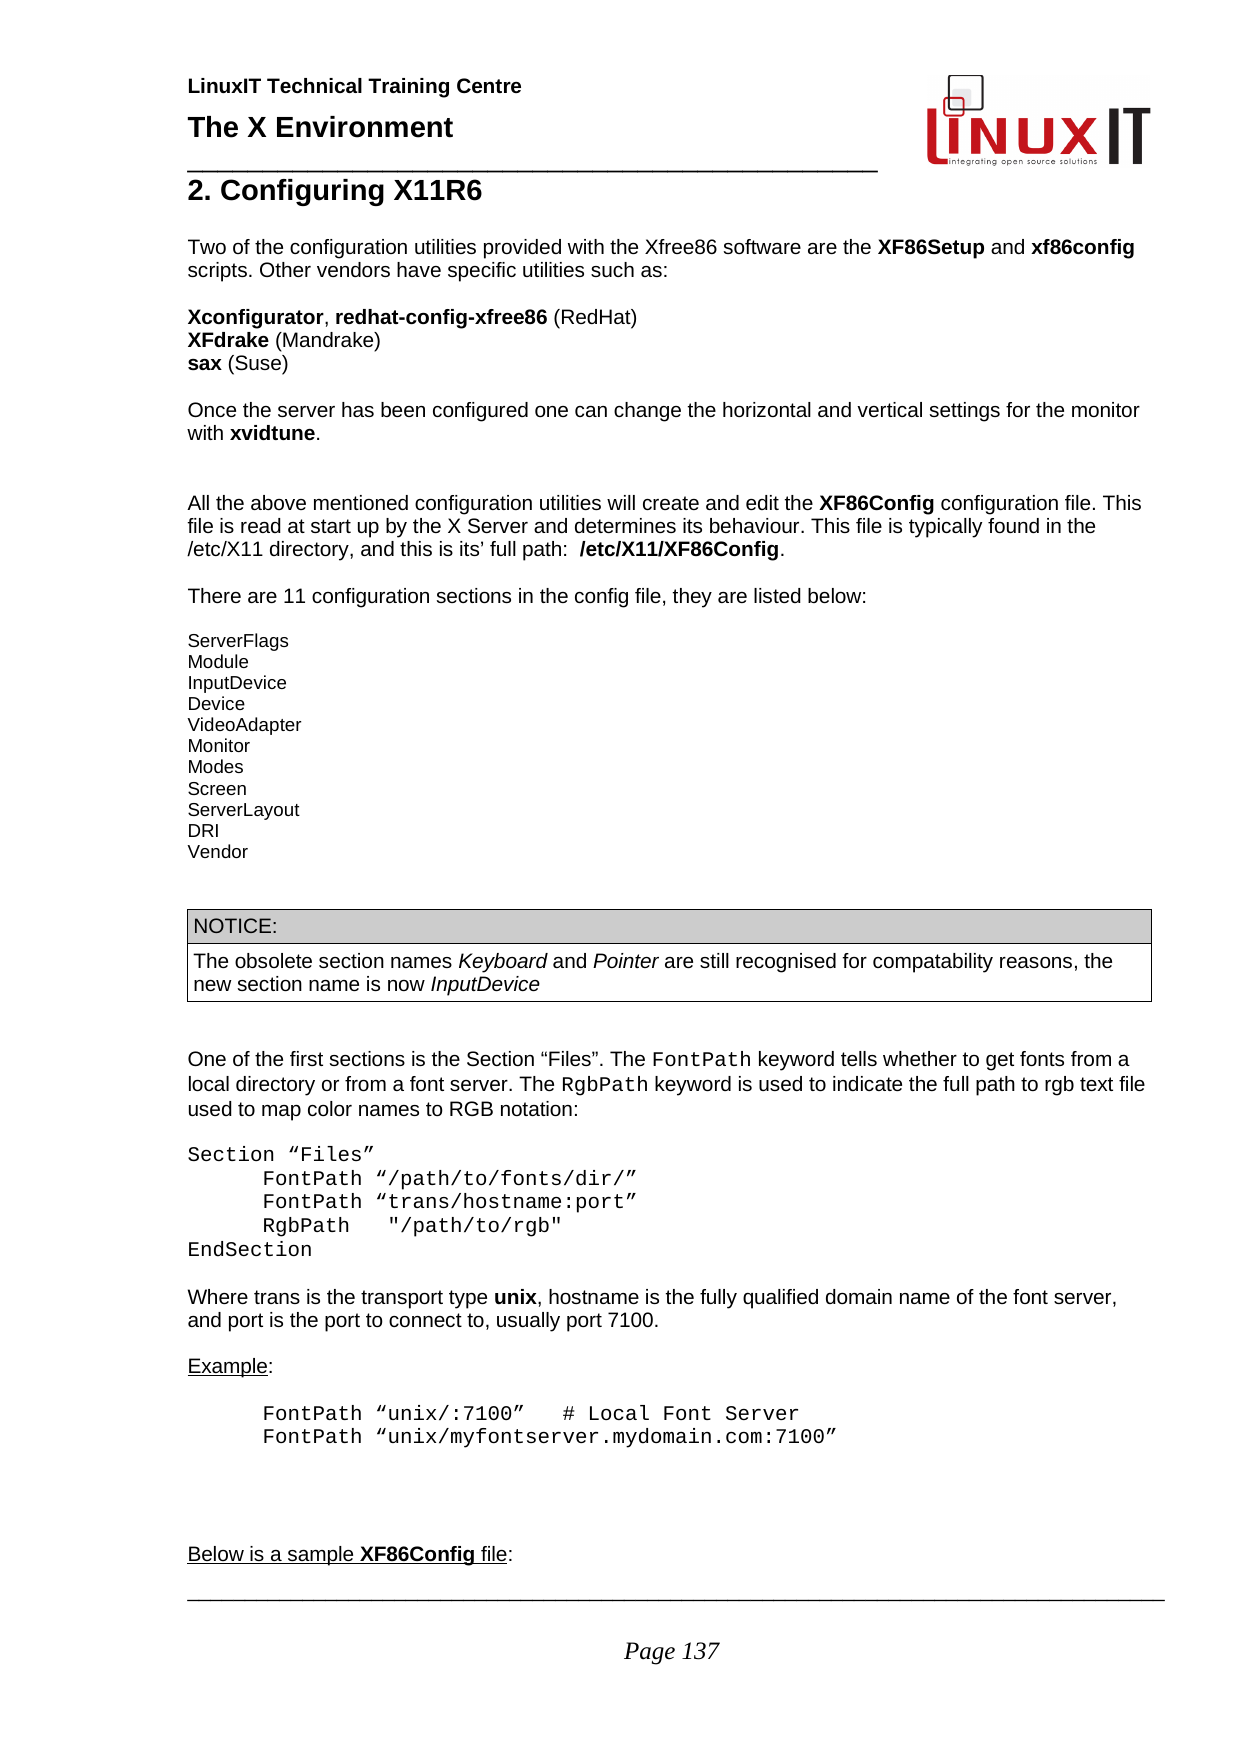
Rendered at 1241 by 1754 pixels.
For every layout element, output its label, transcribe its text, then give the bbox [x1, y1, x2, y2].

text Vendor [187, 841, 1151, 862]
text Xconfigurator, redhat-config-xfree86 (RedHat) [187, 306, 1151, 329]
text One of the first sections is the Section “Files”. The FontPath keyword tells whether to get fonts from a local directory or from a font server. The RgbPath keyword is used to indicate the full path to rgb text file used to map color names to RGB notation: [187, 1048, 1151, 1121]
text InputDevice [187, 673, 1151, 694]
picture [927, 75, 1151, 168]
subtitle 2. Configuring X11R6 [187, 174, 1151, 206]
table_cell The obsolete section names Keyboard and Pointer are still recognised for compatability reasons, the new section name is now InputDevice [188, 944, 1151, 1001]
text Example: [187, 1355, 1151, 1378]
text VideoAdapter [187, 715, 1151, 736]
text ServerLayout [187, 799, 1151, 820]
text sax (Suse) [187, 352, 1151, 375]
text Section “Files” [187, 1144, 1151, 1168]
text RgbPath "/path/to/rgb" [187, 1215, 1151, 1239]
text ServerFlags [187, 631, 1151, 652]
text FontPath “unix/myfontserver.mydomain.com:7100” [187, 1427, 1151, 1450]
text There are 11 configuration sections in the config file, they are listed below: [187, 584, 1151, 607]
text XFdrake (Mandrake) [187, 329, 1151, 352]
text EndSection [187, 1239, 1151, 1262]
text Device [187, 694, 1151, 715]
text FontPath “/path/to/fonts/dir/” [187, 1168, 1151, 1192]
text FontPath “trans/hostname:port” [187, 1192, 1151, 1215]
text Screen [187, 778, 1151, 799]
text Two of the configuration utilities provided with the Xfree86 software are the XF86Setup and xf86config scripts. Other vendors have specific utilities such as: [187, 236, 1151, 282]
text Where trans is the transport type unix, hostname is the fully qualified domain name of the font server, and port is the port to connect to, usually port 7100. [187, 1285, 1151, 1332]
text Module [187, 652, 1151, 673]
text Below is a sample XF86Config file: [187, 1543, 1151, 1568]
text FontPath “unix/:7100” # Local Font Server [187, 1402, 1151, 1427]
text Once the server has been configured one can change the horizontal and vertical settings for the monitor with xvidtune. [187, 398, 1151, 445]
text All the above mentioned configuration utilities will create and edit the XF86Config configuration file. This file is read at start up by the X Server and determines its behaviour. This file is typically found in the /etc/X11 directory, and this is its’ full path: /etc/X11/XF86Config. [187, 491, 1151, 561]
text Monitor [187, 736, 1151, 757]
text DRI [187, 820, 1151, 841]
text Modes [187, 757, 1151, 778]
table_header NOTICE: [188, 910, 1151, 943]
